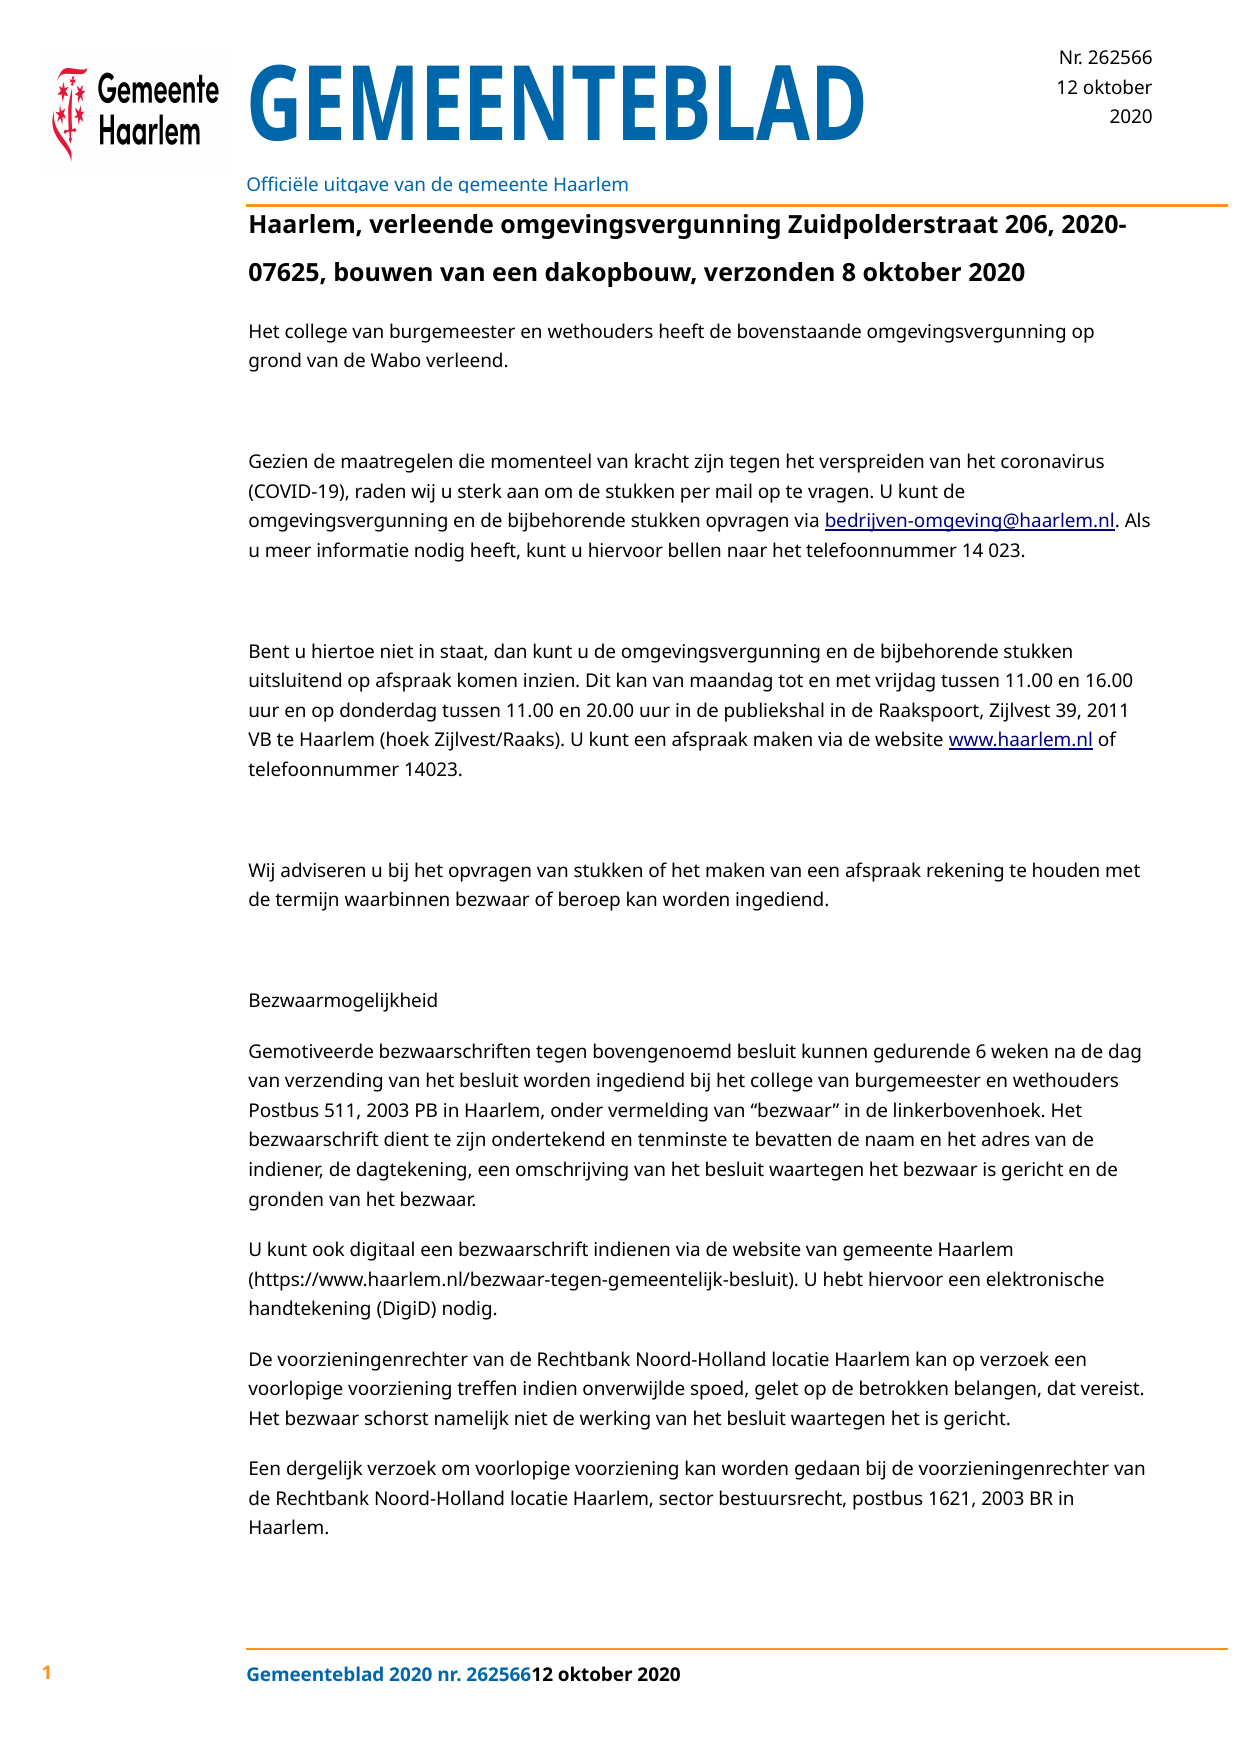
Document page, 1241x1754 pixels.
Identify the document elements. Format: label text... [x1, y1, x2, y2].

text Wij adviseren u bij het opvragen van stukken of het maken van een afspraak rekening te houden met de termijn waarbinnen bezwaar of beroep kan worden ingediend. [248, 857, 1152, 912]
text Bent u hiertoe niet in staat, dan kunt u de omgevingsvergunning en de bijbehorende stukken uitsluitend op afspraak komen inzien. Dit kan van maandag tot en met vrijdag tussen 11.00 en 16.00 uur en op donderdag tussen 11.00 en 20.00 uur in de publiekshal in de Raakspoort, Zijlvest 39, 2011 VB te Haarlem (hoek Zijlvest/Raaks). U kunt een afspraak maken via de website www.haarlem.nl of telefoonnummer 14023. [248, 638, 1152, 782]
text De voorzieningenrechter van de Rechtbank Noord-Holland locatie Haarlem kan op verzoek een voorlopige voorziening treffen indien onverwijlde spoed, gelet op de betrokken belangen, dat vereist. Het bezwaar schorst namelijk niet de werking van het besluit waartegen het is gericht. [248, 1346, 1152, 1431]
picture [41, 47, 231, 172]
text Haarlem, verleende omgevingsvergunning Zuidpolderstraat 206, 2020-07625, bouwen van een dakopbouw, verzonden 8 oktober 2020 [248, 207, 1152, 288]
text Bezwaarmogelijkheid [248, 987, 1152, 1013]
text Het college van burgemeester en wethouders heeft de bovenstaande omgevingsvergunning op grond van de Wabo verleend. [248, 318, 1152, 373]
text Gemotiveerde bezwaarschriften tegen bovengenoemd besluit kunnen gedurende 6 weken na de dag van verzending van het besluit worden ingediend bij het college van burgemeester en wethouders Postbus 511, 2003 PB in Haarlem, onder vermelding van “bezwaar” in de linkerbovenhoek. Het bezwaarschrift dient te zijn ondertekend en tenminste te bevatten de naam en het adres van de indiener, de dagtekening, een omschrijving van het besluit waartegen het bezwaar is gericht en de gronden van het bezwaar. [248, 1038, 1152, 1212]
text Een dergelijk verzoek om voorlopige voorziening kan worden gedaan bij de voorzieningenrechter van de Rechtbank Noord-Holland locatie Haarlem, sector bestuursrecht, postbus 1621, 2003 BR in Haarlem. [248, 1455, 1152, 1540]
text U kunt ook digitaal een bezwaarschrift indienen via de website van gemeente Haarlem (https://www.haarlem.nl/bezwaar-tegen-gemeentelijk-besluit). U hebt hiervoor een elektronische handtekening (DigiD) nodig. [248, 1236, 1152, 1321]
text Gezien de maatregelen die momenteel van kracht zijn tegen het verspreiden van het coronavirus (COVID-19), raden wij u sterk aan om de stukken per mail op te vragen. U kunt de omgevingsvergunning en de bijbehorende stukken opvragen via bedrijven-omgeving@haarlem.nl. Als u meer informatie nodig heeft, kunt u hiervoor bellen naar het telefoonnummer 14 023. [248, 448, 1152, 563]
